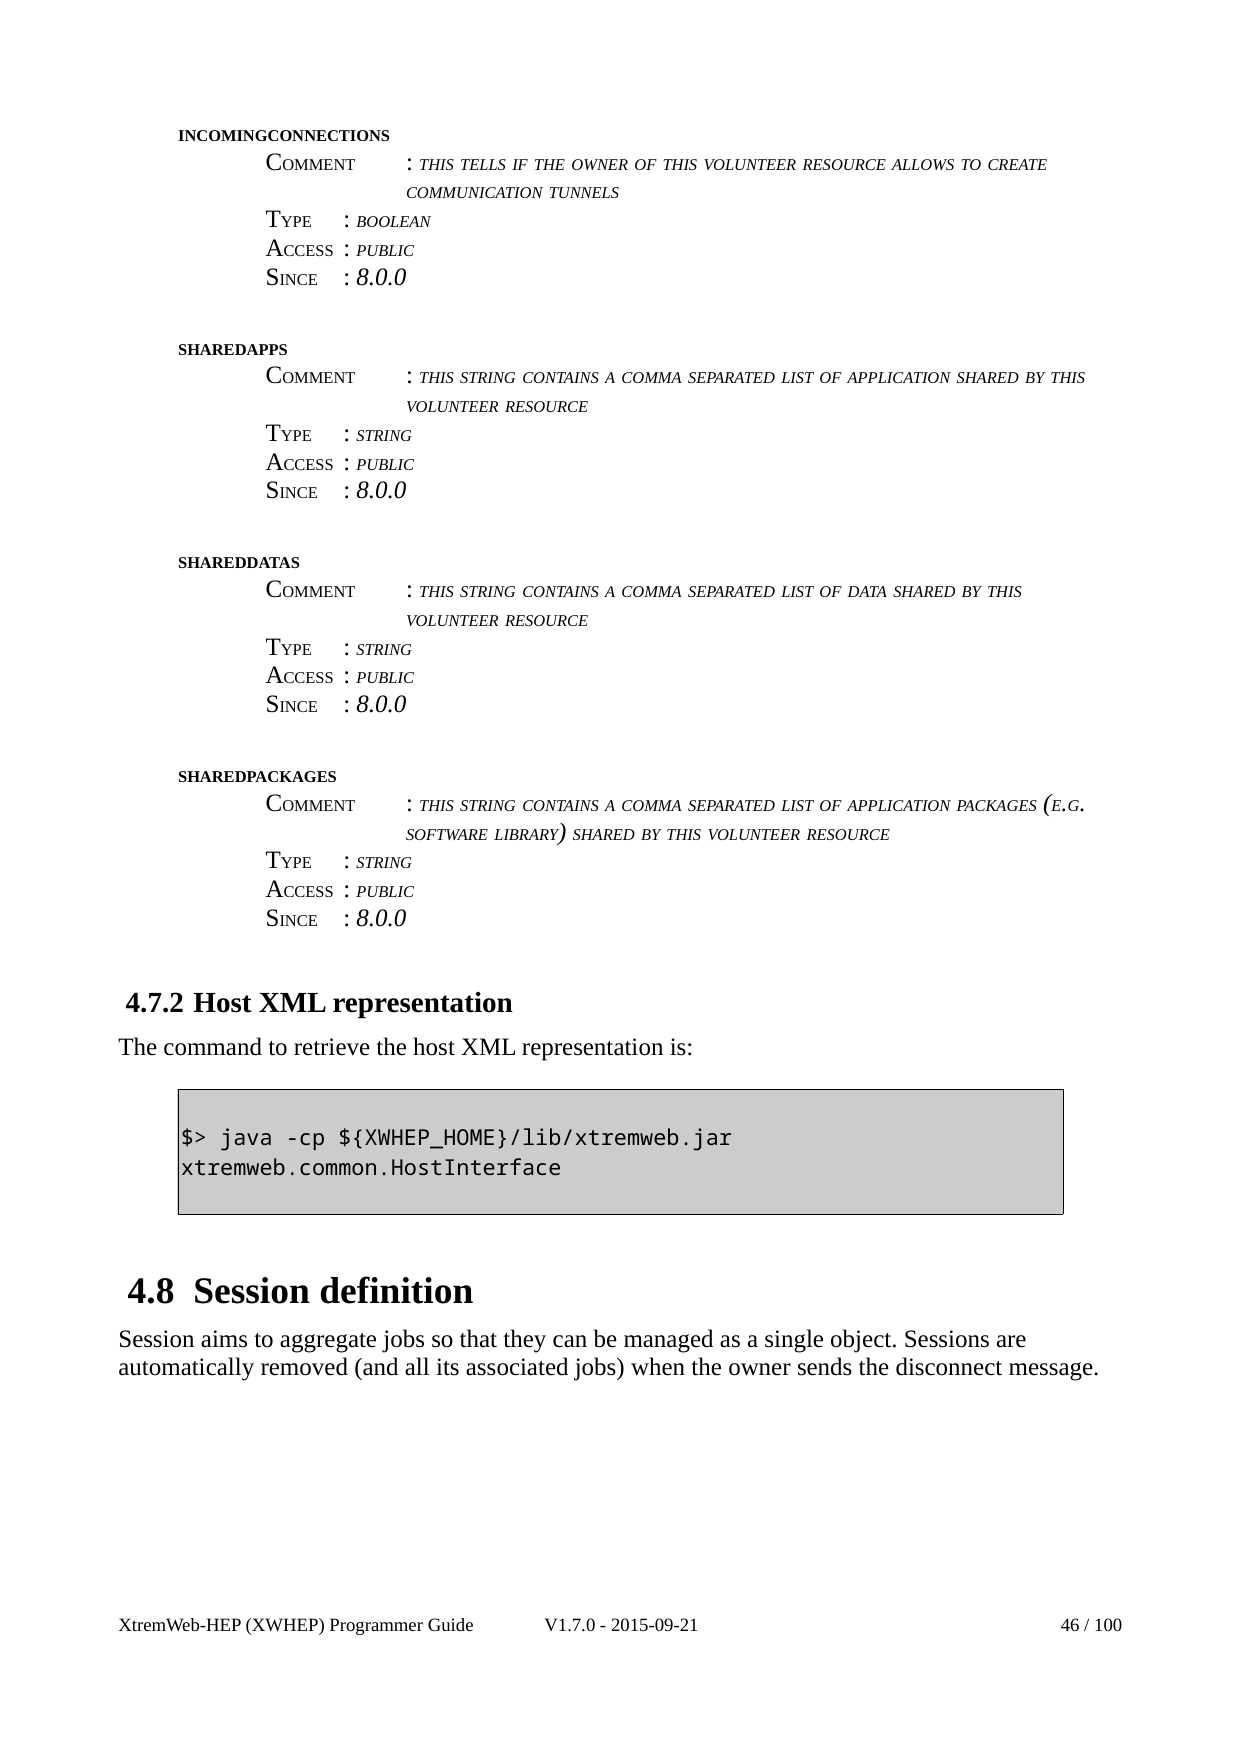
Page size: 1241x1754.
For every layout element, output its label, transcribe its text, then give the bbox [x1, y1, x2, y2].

text Since : 8.0.0 [265, 262, 1122, 291]
text Type : string [265, 846, 1122, 874]
text sharedapps [178, 332, 1122, 361]
text Access : public [265, 661, 1122, 689]
text Comment : this string contains a comma separated list of application shared by this volunteer resource [265, 361, 1122, 418]
text Type : string [265, 632, 1122, 661]
subtitle Session definition [118, 1268, 1122, 1311]
text The command to retrieve the host XML representation is: [118, 1032, 1122, 1060]
text Access : public [265, 233, 1122, 262]
text $> java -cp ${XWHEP_HOME}/lib/xtremweb.jar xtremweb.common.HostInterface [179, 1119, 1063, 1178]
text Access : public [265, 874, 1122, 903]
text Access : public [265, 447, 1122, 476]
text Comment : this string contains a comma separated list of data shared by this volunteer resource [265, 574, 1122, 632]
text Session aims to aggregate jobs so that they can be managed as a single object. Sessions are automatically removed (and all its associated jobs) when the owner sends the disconnect message. [118, 1324, 1122, 1381]
text Comment : this string contains a comma separated list of application packages (e.g. software library) shared by this volunteer resource [265, 788, 1122, 846]
text incomingconnections [178, 118, 1122, 147]
text Since : 8.0.0 [265, 476, 1122, 504]
text Since : 8.0.0 [265, 903, 1122, 932]
text shareddatas [178, 546, 1122, 574]
text Type : string [265, 418, 1122, 447]
text Since : 8.0.0 [265, 689, 1122, 718]
subtitle Host XML representation [118, 986, 1122, 1019]
text Comment : this tells if the owner of this volunteer resource allows to create communication tunnels [265, 147, 1122, 204]
text sharedpackages [178, 759, 1122, 788]
text Type : boolean [265, 204, 1122, 233]
